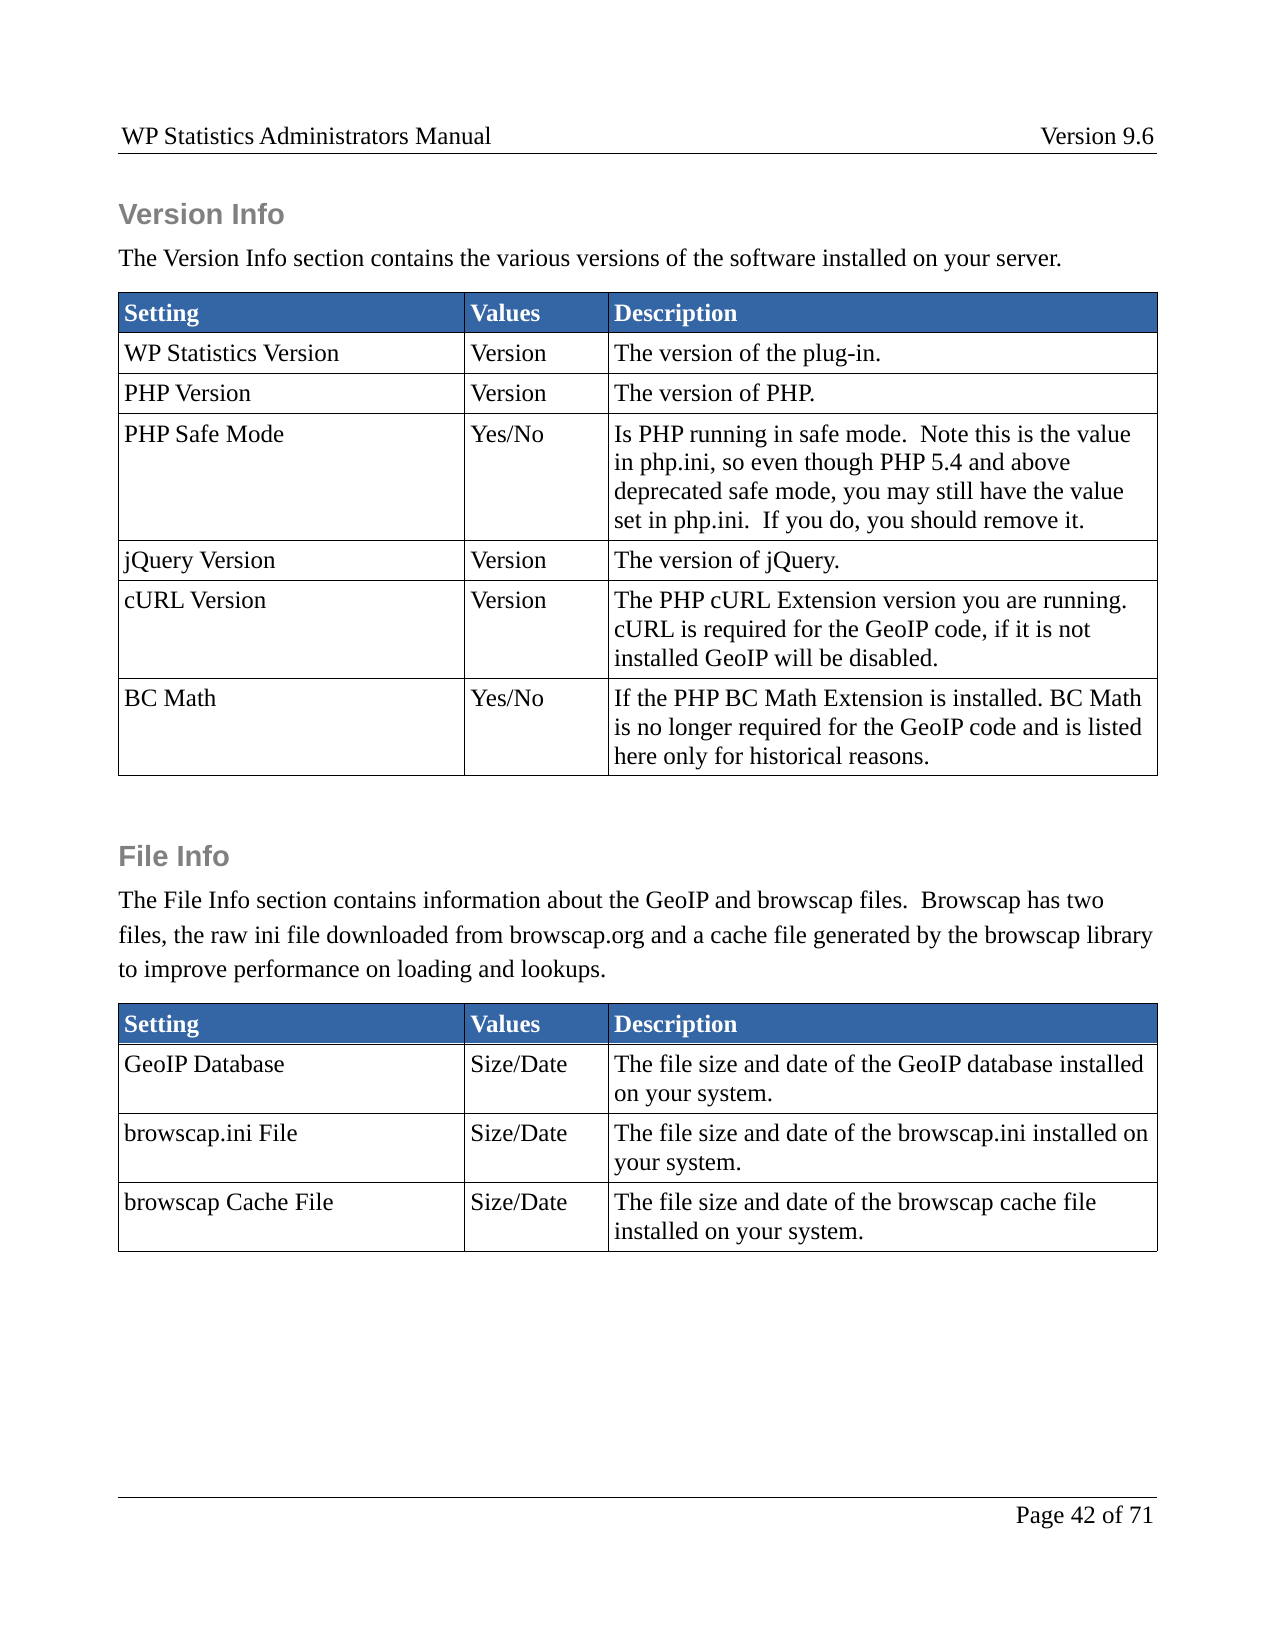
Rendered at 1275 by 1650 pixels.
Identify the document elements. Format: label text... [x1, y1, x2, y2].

table_cell Version [465, 333, 608, 373]
table_cell The file size and date of the browscap cache file installed on your system. [609, 1183, 1157, 1251]
table_cell browscap.ini File [119, 1114, 464, 1182]
table_cell The PHP cURL Extension version you are running. cURL is required for the GeoIP code, if it is not installed GeoIP will be disabled. [609, 581, 1157, 678]
table_cell The version of the plug-in. [609, 333, 1157, 373]
table_header Description [609, 293, 1157, 332]
table_cell Size/Date [465, 1183, 608, 1251]
table_cell Size/Date [465, 1114, 608, 1182]
table_cell Yes/No [465, 414, 608, 539]
table_cell The file size and date of the GeoIP database installed on your system. [609, 1045, 1157, 1113]
table_cell PHP Version [119, 374, 464, 413]
table_cell cURL Version [119, 581, 464, 678]
subtitle File Info [118, 839, 1157, 873]
table_cell Size/Date [465, 1045, 608, 1113]
table_header Description [609, 1004, 1157, 1043]
subtitle Version Info [118, 197, 1157, 230]
table_cell The version of PHP. [609, 374, 1157, 413]
table_cell Yes/No [465, 679, 608, 775]
table_header Values [465, 1004, 608, 1043]
text The File Info section contains information about the GeoIP and browscap files. Browscap has two files, the raw ini file downloaded from browscap.org and a cache file generated by the browscap library to improve performance on loading and lookups. [118, 885, 1157, 983]
table_cell The version of jQuery. [609, 541, 1157, 580]
table_cell browscap Cache File [119, 1183, 464, 1251]
table_header Setting [119, 1004, 464, 1043]
table_cell PHP Safe Mode [119, 414, 464, 539]
table_header Values [465, 293, 608, 332]
table_cell GeoIP Database [119, 1045, 464, 1113]
table_cell If the PHP BC Math Extension is installed. BC Math is no longer required for the GeoIP code and is listed here only for historical reasons. [609, 679, 1157, 775]
table_cell The file size and date of the browscap.ini installed on your system. [609, 1114, 1157, 1182]
table_cell Is PHP running in safe mode. Note this is the value in php.ini, so even though PHP 5.4 and above deprecated safe mode, you may still have the value set in php.ini. If you do, you should remove it. [609, 414, 1157, 539]
table_cell Version [465, 581, 608, 678]
table_cell jQuery Version [119, 541, 464, 580]
table_header Setting [119, 293, 464, 332]
text The Version Info section contains the various versions of the software installed on your server. [118, 243, 1157, 272]
table_cell BC Math [119, 679, 464, 775]
table_cell WP Statistics Version [119, 333, 464, 373]
table_cell Version [465, 374, 608, 413]
table_cell Version [465, 541, 608, 580]
